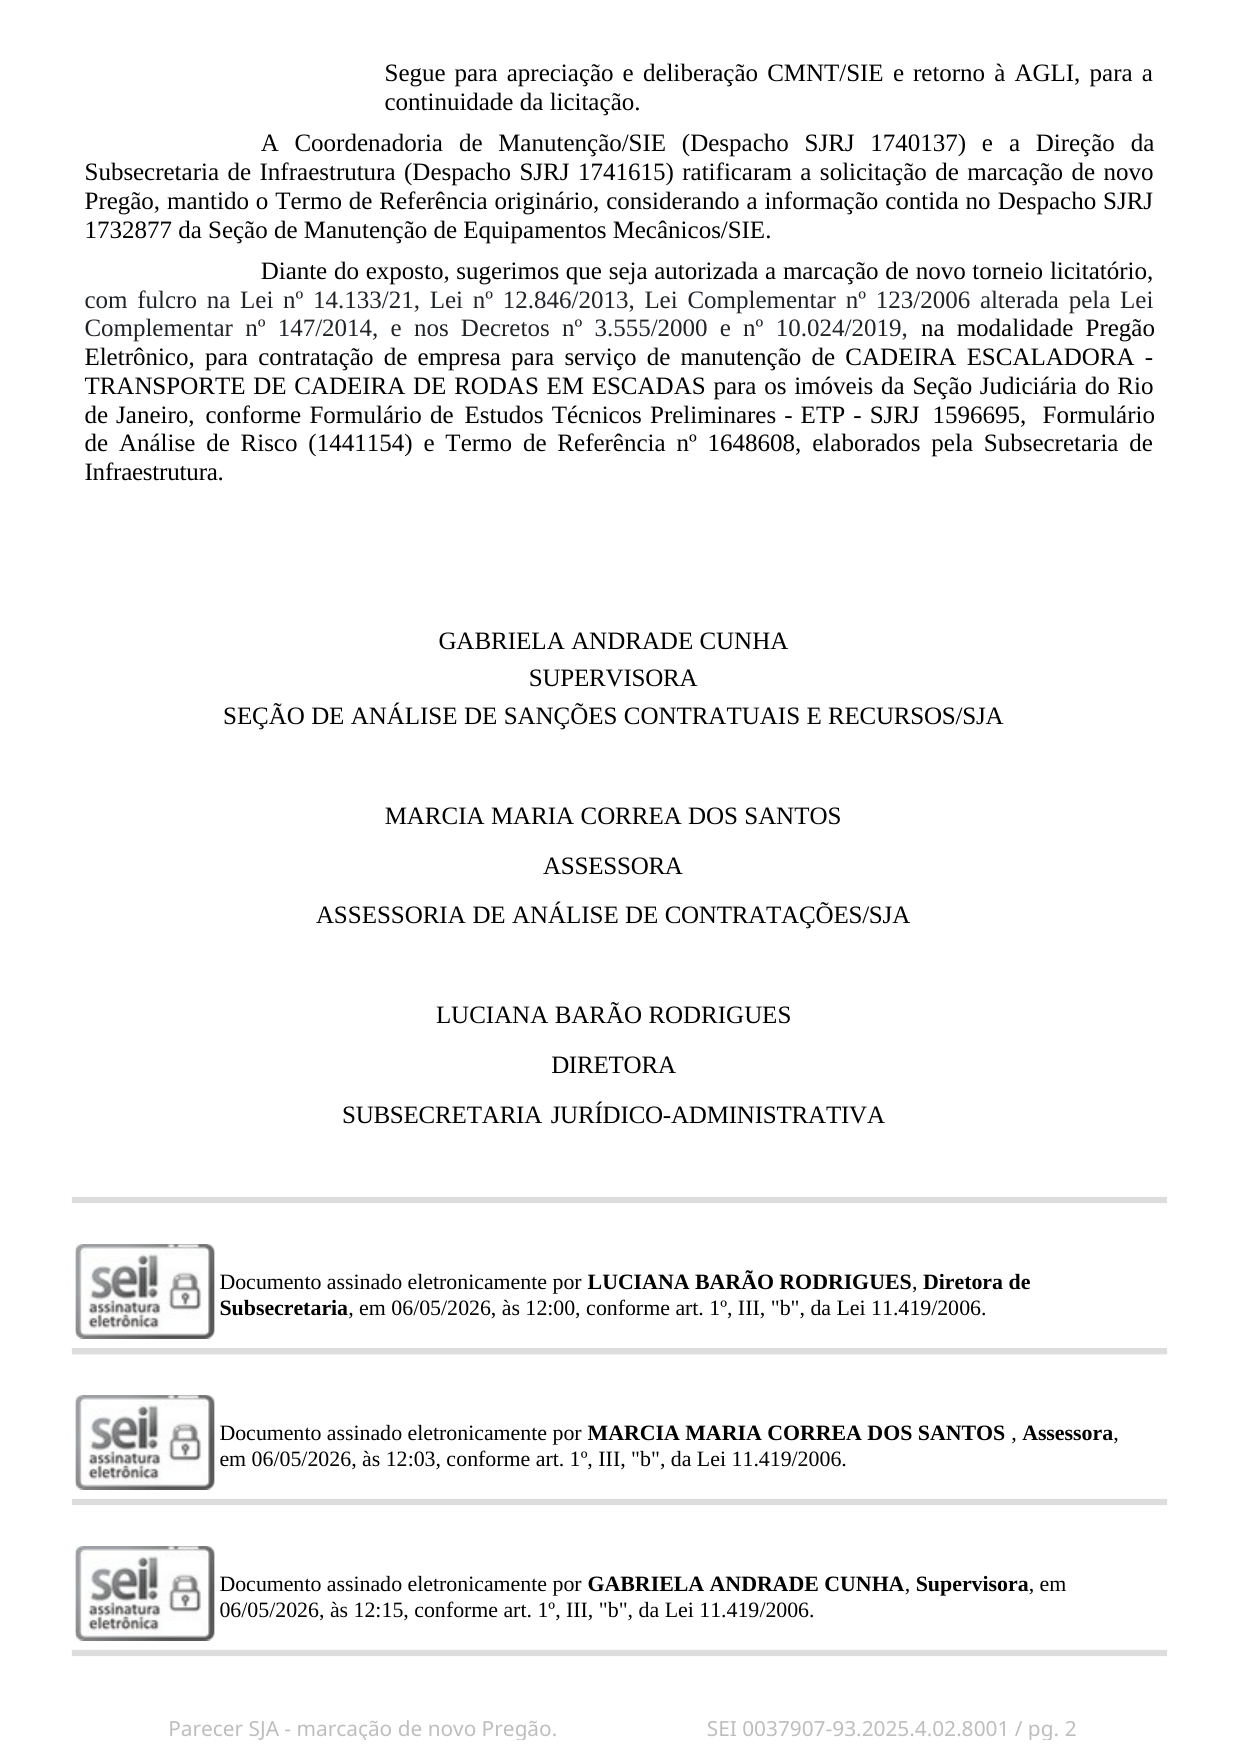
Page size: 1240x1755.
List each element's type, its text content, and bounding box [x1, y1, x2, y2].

text SEÇÃO DE ANÁLISE DE SANÇÕES CONTRATUAIS E RECURSOS/SJA [59, 701, 1167, 730]
text Documento assinado eletronicamente por GABRIELA ANDRADE CUNHA, Supervisora, em 06/05/2026, às 12:15, conforme art. 1º, III, "b", da Lei 11.419/2006. [219, 1571, 1169, 1622]
text Segue para apreciação e deliberação CMNT/SIE e retorno à AGLI, para a continuidade da licitação. [384, 58, 1154, 116]
text A Coordenadoria de Manutenção/SIE (Despacho SJRJ 1740137) e a Direção da Subsecretaria de Infraestrutura (Despacho SJRJ 1741615) ratificaram a solicitação de marcação de novo Pregão, mantido o Termo de Referência originário, considerando a informação contida no Despacho SJRJ 1732877 da Seção de Manutenção de Equipamentos Mecânicos/SIE. [84, 128, 1155, 243]
text MARCIA MARIA CORREA DOS SANTOS ASSESSORA [377, 801, 849, 879]
text ASSESSORIA DE ANÁLISE DE CONTRATAÇÕES/SJA [59, 901, 1167, 929]
text Diante do exposto, sugerimos que seja autorizada a marcação de novo torneio licitatório, com fulcro na Lei nº 14.133/21, Lei nº 12.846/2013, Lei Complementar nº 123/2006 alterada pela Lei Complementar nº 147/2014, e nos Decretos nº 3.555/2000 e nº 10.024/2019, na modalidade Pregão Eletrônico, para contratação de empresa para serviço de manutenção de CADEIRA ESCALADORA - TRANSPORTE DE CADEIRA DE RODAS EM ESCADAS para os imóveis da Seção Judiciária do Rio de Janeiro, conforme Formulário de Estudos Técnicos Preliminares - ETP - SJRJ 1596695, Formulário de Análise de Risco (1441154) e Termo de Referência nº 1648608, elaborados pela Subsecretaria de Infraestrutura. [84, 256, 1155, 486]
text Documento assinado eletronicamente por MARCIA MARIA CORREA DOS SANTOS , Assessora, em 06/05/2026, às 12:03, conforme art. 1º, III, "b", da Lei 11.419/2006. [219, 1420, 1134, 1471]
text SUBSECRETARIA JURÍDICO-ADMINISTRATIVA [59, 1100, 1168, 1129]
text Documento assinado eletronicamente por LUCIANA BARÃO RODRIGUES, Diretora de Subsecretaria, em 06/05/2026, às 12:00, conforme art. 1º, III, "b", da Lei 11.419/2006. [219, 1269, 1134, 1320]
text GABRIELA ANDRADE CUNHA SUPERVISORA [377, 626, 849, 692]
text LUCIANA BARÃO RODRIGUES DIRETORA [377, 1001, 850, 1079]
